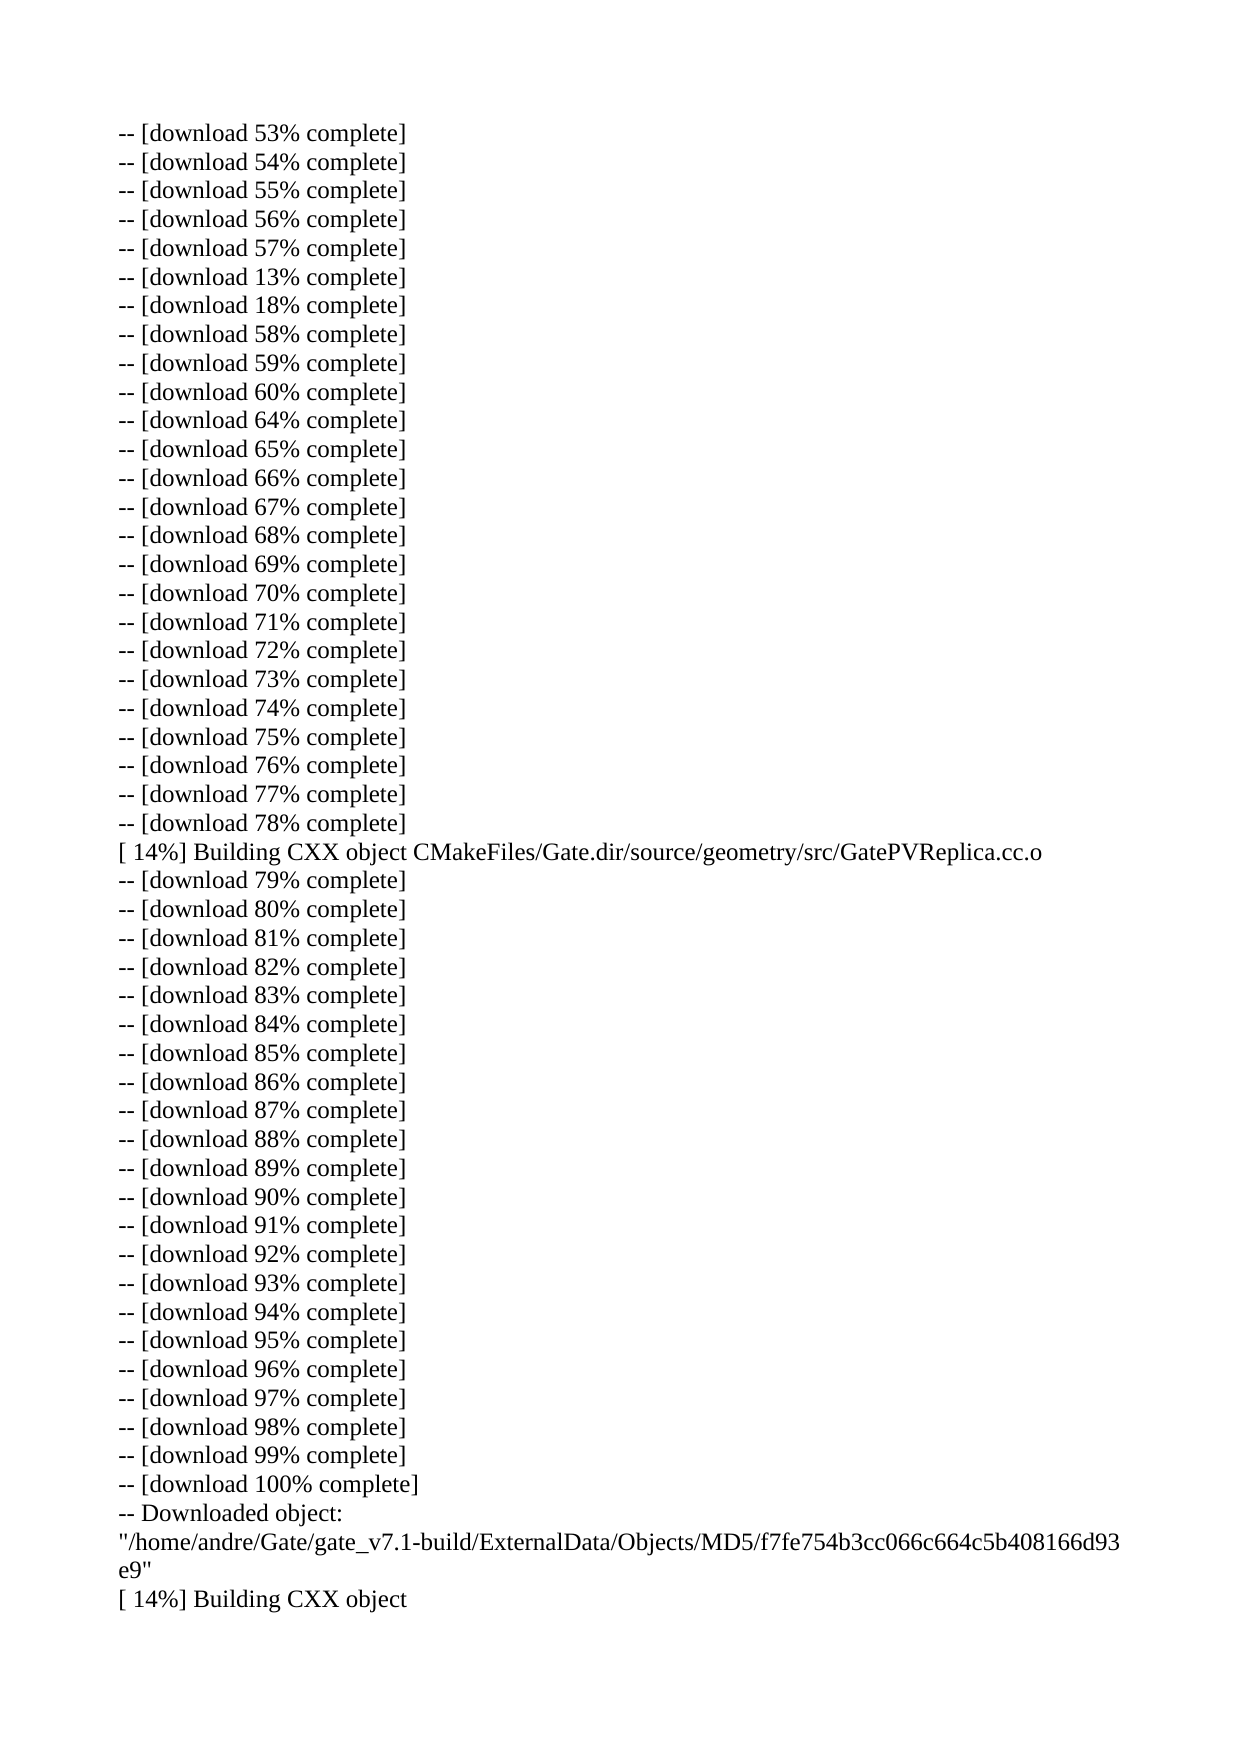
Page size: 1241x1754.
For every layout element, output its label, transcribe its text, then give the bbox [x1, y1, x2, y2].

text -- [download 98% complete] [118, 1412, 1122, 1441]
text -- [download 100% complete] [118, 1469, 1122, 1498]
text -- [download 68% complete] [118, 521, 1122, 549]
text -- [download 72% complete] [118, 636, 1122, 664]
text -- [download 81% complete] [118, 923, 1122, 952]
text -- [download 77% complete] [118, 779, 1122, 808]
text -- [download 79% complete] [118, 866, 1122, 894]
text -- [download 65% complete] [118, 434, 1122, 463]
text -- [download 91% complete] [118, 1211, 1122, 1239]
text -- [download 88% complete] [118, 1124, 1122, 1153]
text -- [download 74% complete] [118, 693, 1122, 722]
text -- [download 69% complete] [118, 549, 1122, 578]
text -- [download 97% complete] [118, 1383, 1122, 1412]
text -- [download 95% complete] [118, 1326, 1122, 1354]
text -- [download 92% complete] [118, 1239, 1122, 1268]
text -- [download 82% complete] [118, 952, 1122, 981]
text -- [download 71% complete] [118, 607, 1122, 636]
text -- [download 58% complete] [118, 319, 1122, 348]
text -- [download 94% complete] [118, 1297, 1122, 1326]
text -- [download 54% complete] [118, 147, 1122, 176]
text -- [download 84% complete] [118, 1009, 1122, 1038]
text -- Downloaded object: "/home/andre/Gate/gate_v7.1-build/ExternalData/Objects/MD5/f7fe754b3cc066c664c5b408166d93e9" [118, 1498, 1122, 1584]
text -- [download 87% complete] [118, 1096, 1122, 1124]
text -- [download 99% complete] [118, 1441, 1122, 1469]
text -- [download 66% complete] [118, 463, 1122, 492]
text -- [download 96% complete] [118, 1354, 1122, 1383]
text -- [download 83% complete] [118, 981, 1122, 1009]
text -- [download 59% complete] [118, 348, 1122, 377]
text [ 14%] Building CXX object [118, 1584, 1122, 1613]
text -- [download 85% complete] [118, 1038, 1122, 1067]
text -- [download 13% complete] [118, 262, 1122, 291]
text -- [download 57% complete] [118, 233, 1122, 262]
text -- [download 56% complete] [118, 204, 1122, 233]
text -- [download 73% complete] [118, 664, 1122, 693]
text -- [download 90% complete] [118, 1182, 1122, 1211]
text -- [download 70% complete] [118, 578, 1122, 607]
text -- [download 53% complete] [118, 118, 1122, 147]
text -- [download 55% complete] [118, 176, 1122, 204]
text -- [download 93% complete] [118, 1268, 1122, 1297]
text -- [download 76% complete] [118, 751, 1122, 779]
text -- [download 86% complete] [118, 1067, 1122, 1096]
text -- [download 75% complete] [118, 722, 1122, 751]
text -- [download 78% complete] [118, 808, 1122, 837]
text -- [download 67% complete] [118, 492, 1122, 521]
text -- [download 18% complete] [118, 291, 1122, 319]
text -- [download 80% complete] [118, 894, 1122, 923]
text -- [download 64% complete] [118, 406, 1122, 434]
text [ 14%] Building CXX object CMakeFiles/Gate.dir/source/geometry/src/GatePVReplica.cc.o [118, 837, 1122, 866]
text -- [download 89% complete] [118, 1153, 1122, 1182]
text -- [download 60% complete] [118, 377, 1122, 406]
